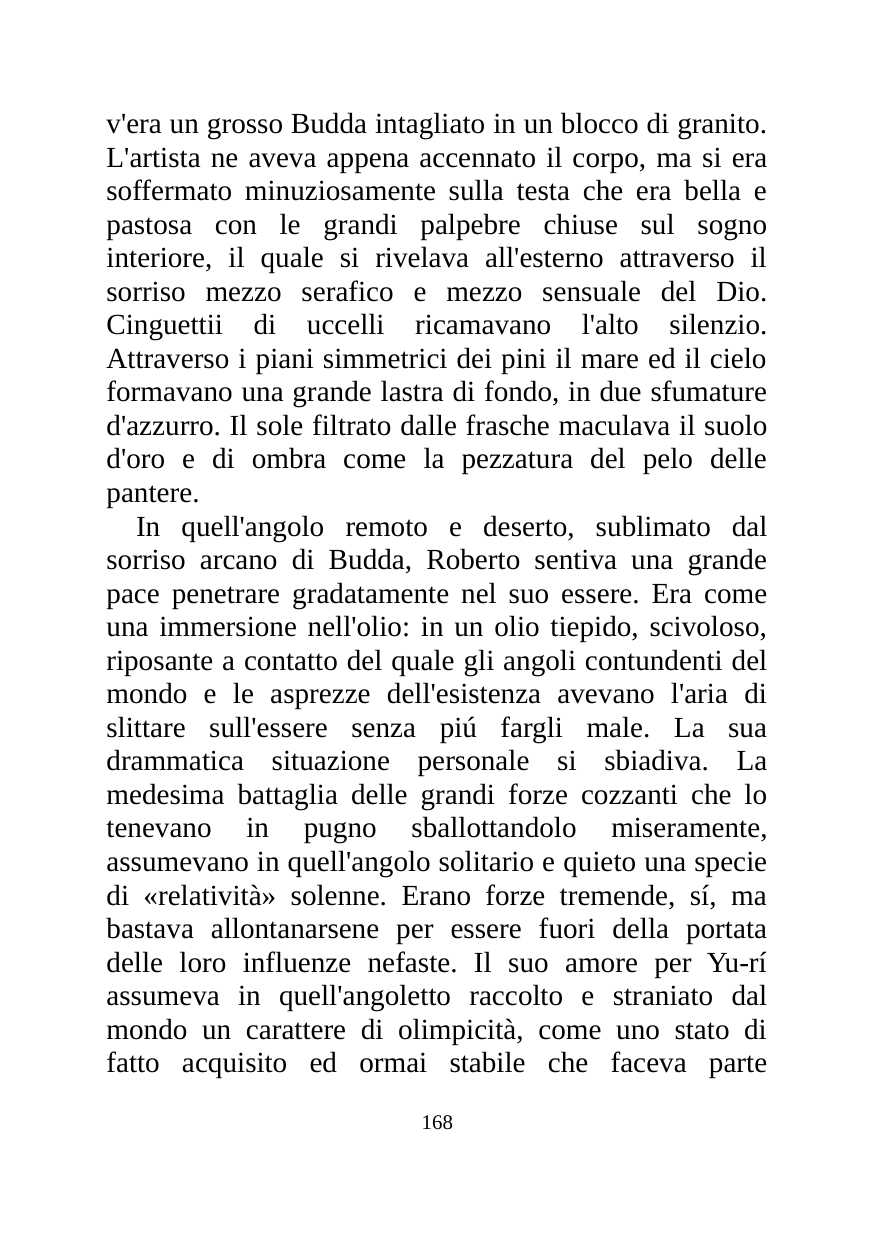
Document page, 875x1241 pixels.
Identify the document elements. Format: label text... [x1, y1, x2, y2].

text In quell'angolo remoto e deserto, sublimato dal sorriso arcano di Budda, Roberto sentiva una grande pace penetrare gradatamente nel suo essere. Era come una immersione nell'olio: in un olio tiepido, scivoloso, riposante a contatto del quale gli angoli contundenti del mondo e le asprezze dell'esistenza avevano l'aria di slittare sull'essere senza piú fargli male. La sua drammatica situazione personale si sbiadiva. La medesima battaglia delle grandi forze cozzanti che lo tenevano in pugno sballottandolo miseramente, assumevano in quell'angolo solitario e quieto una specie di «relatività» solenne. Erano forze tremende, sí, ma bastava allontanarsene per essere fuori della portata delle loro influenze nefaste. Il suo amore per Yu-rí assumeva in quell'angoletto raccolto e straniato dal mondo un carattere di olimpicità, come uno stato di fatto acquisito ed ormai stabile che faceva parte [106, 509, 768, 1079]
text v'era un grosso Budda intagliato in un blocco di granito. L'artista ne aveva appena accennato il corpo, ma si era soffermato minuziosamente sulla testa che era bella e pastosa con le grandi palpebre chiuse sul sogno interiore, il quale si rivelava all'esterno attraverso il sorriso mezzo serafico e mezzo sensuale del Dio. Cinguettii di uccelli ricamavano l'alto silenzio. Attraverso i piani simmetrici dei pini il mare ed il cielo formavano una grande lastra di fondo, in due sfumature d'azzurro. Il sole filtrato dalle frasche maculava il suolo d'oro e di ombra come la pezzatura del pelo delle pantere. [106, 106, 768, 509]
